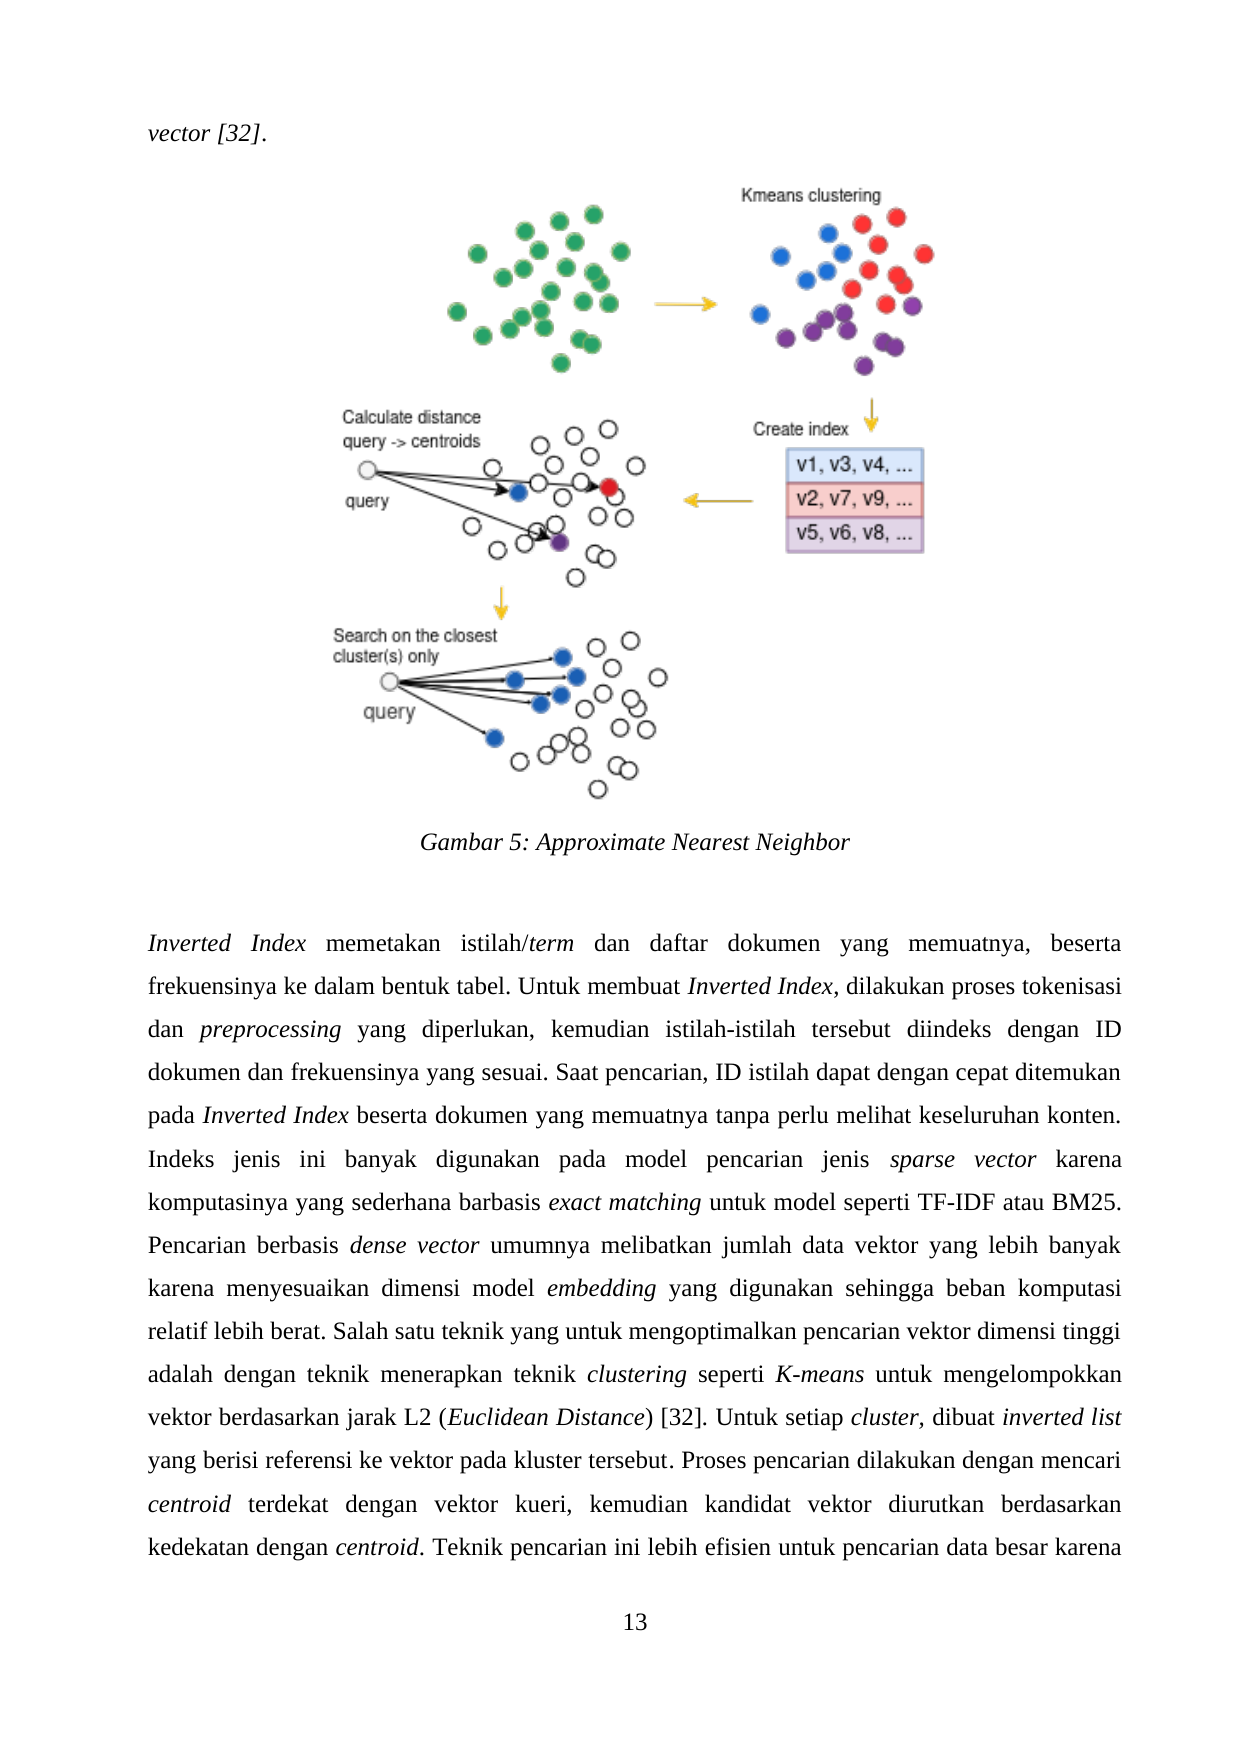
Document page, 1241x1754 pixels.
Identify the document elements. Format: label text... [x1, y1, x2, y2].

text Gambar 5: Approximate Nearest Neighbor [332, 801, 937, 856]
text vector [32]. [148, 118, 1122, 147]
text Inverted Index memetakan istilah/term dan daftar dokumen yang memuatnya, beserta frekuensinya ke dalam bentuk tabel. Untuk membuat Inverted Index, dilakukan proses tokenisasi dan preprocessing yang diperlukan, kemudian istilah-istilah tersebut diindeks dengan ID dokumen dan frekuensinya yang sesuai. Saat pencarian, ID istilah dapat dengan cepat ditemukan pada Inverted Index beserta dokumen yang memuatnya tanpa perlu melihat keseluruhan konten. Indeks jenis ini banyak digunakan pada model pencarian jenis sparse vector karena komputasinya yang sederhana barbasis exact matching untuk model seperti TF-IDF atau BM25. Pencarian berbasis dense vector umumnya melibatkan jumlah data vektor yang lebih banyak karena menyesuaikan dimensi model embedding yang digunakan sehingga beban komputasi relatif lebih berat. Salah satu teknik yang untuk mengoptimalkan pencarian vektor dimensi tinggi adalah dengan teknik menerapkan teknik clustering seperti K-means untuk mengelompokkan vektor berdasarkan jarak L2 (Euclidean Distance) [32]. Untuk setiap cluster, dibuat inverted list yang berisi referensi ke vektor pada kluster tersebut. Proses pencarian dilakukan dengan mencari centroid terdekat dengan vektor kueri, kemudian kandidat vektor diurutkan berdasarkan kedekatan dengan centroid. Teknik pencarian ini lebih efisien untuk pencarian data besar karena [148, 928, 1122, 1561]
picture [332, 173, 938, 801]
